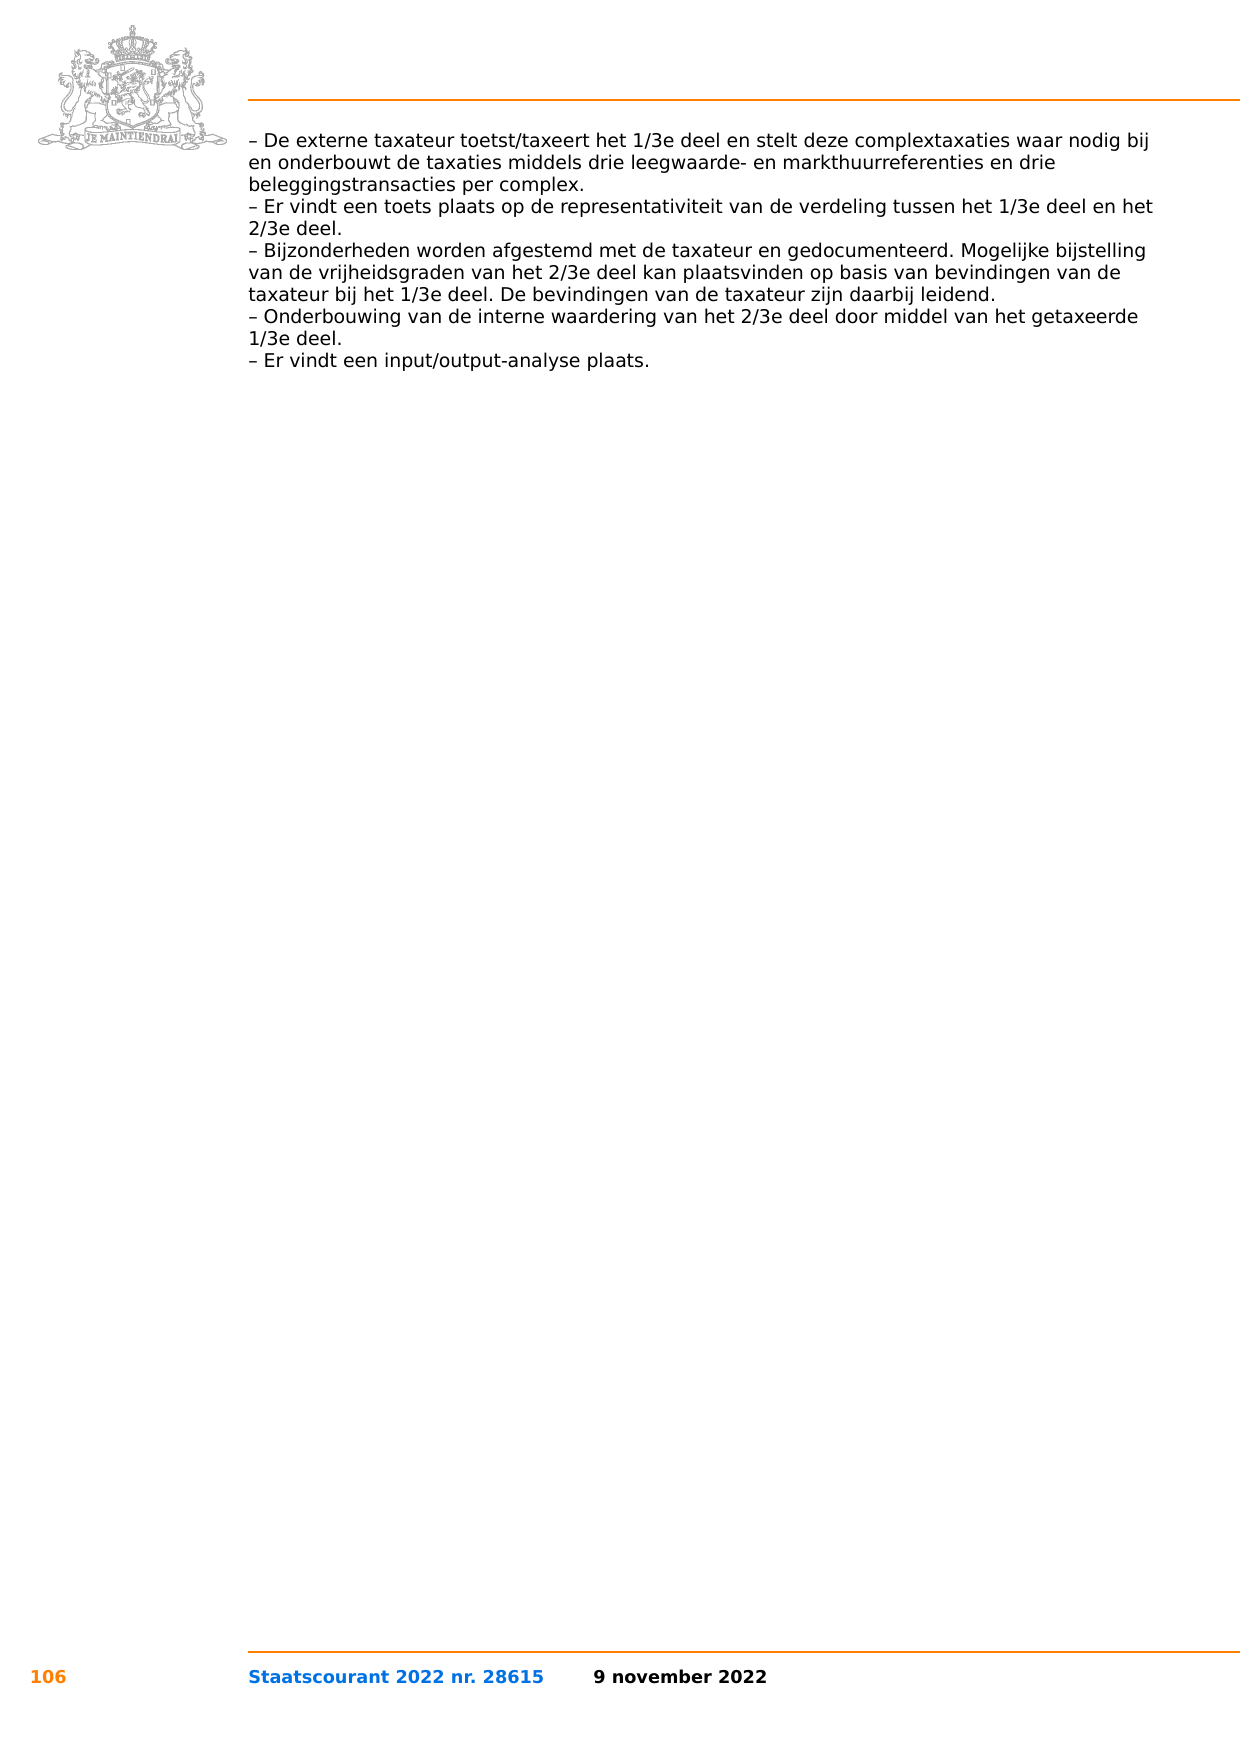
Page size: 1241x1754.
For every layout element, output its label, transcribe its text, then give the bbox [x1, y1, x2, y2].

text – Er vindt een toets plaats op de representativiteit van de verdeling tussen het 1/3e deel en het 2/3e deel. [248, 196, 1163, 240]
text – Bijzonderheden worden afgestemd met de taxateur en gedocumenteerd. Mogelijke bijstelling van de vrijheidsgraden van het 2/3e deel kan plaatsvinden op basis van bevindingen van de taxateur bij het 1/3e deel. De bevindingen van de taxateur zijn daarbij leidend. [248, 240, 1163, 306]
text – Onderbouwing van de interne waardering van het 2/3e deel door middel van het getaxeerde 1/3e deel. [248, 306, 1163, 350]
text – Er vindt een input/output-analyse plaats. [248, 350, 1163, 372]
picture [38, 25, 227, 150]
text – De externe taxateur toetst/taxeert het 1/3e deel en stelt deze complextaxaties waar nodig bij en onderbouwt de taxaties middels drie leegwaarde- en markthuurreferenties en drie beleggingstransacties per complex. [248, 130, 1163, 196]
